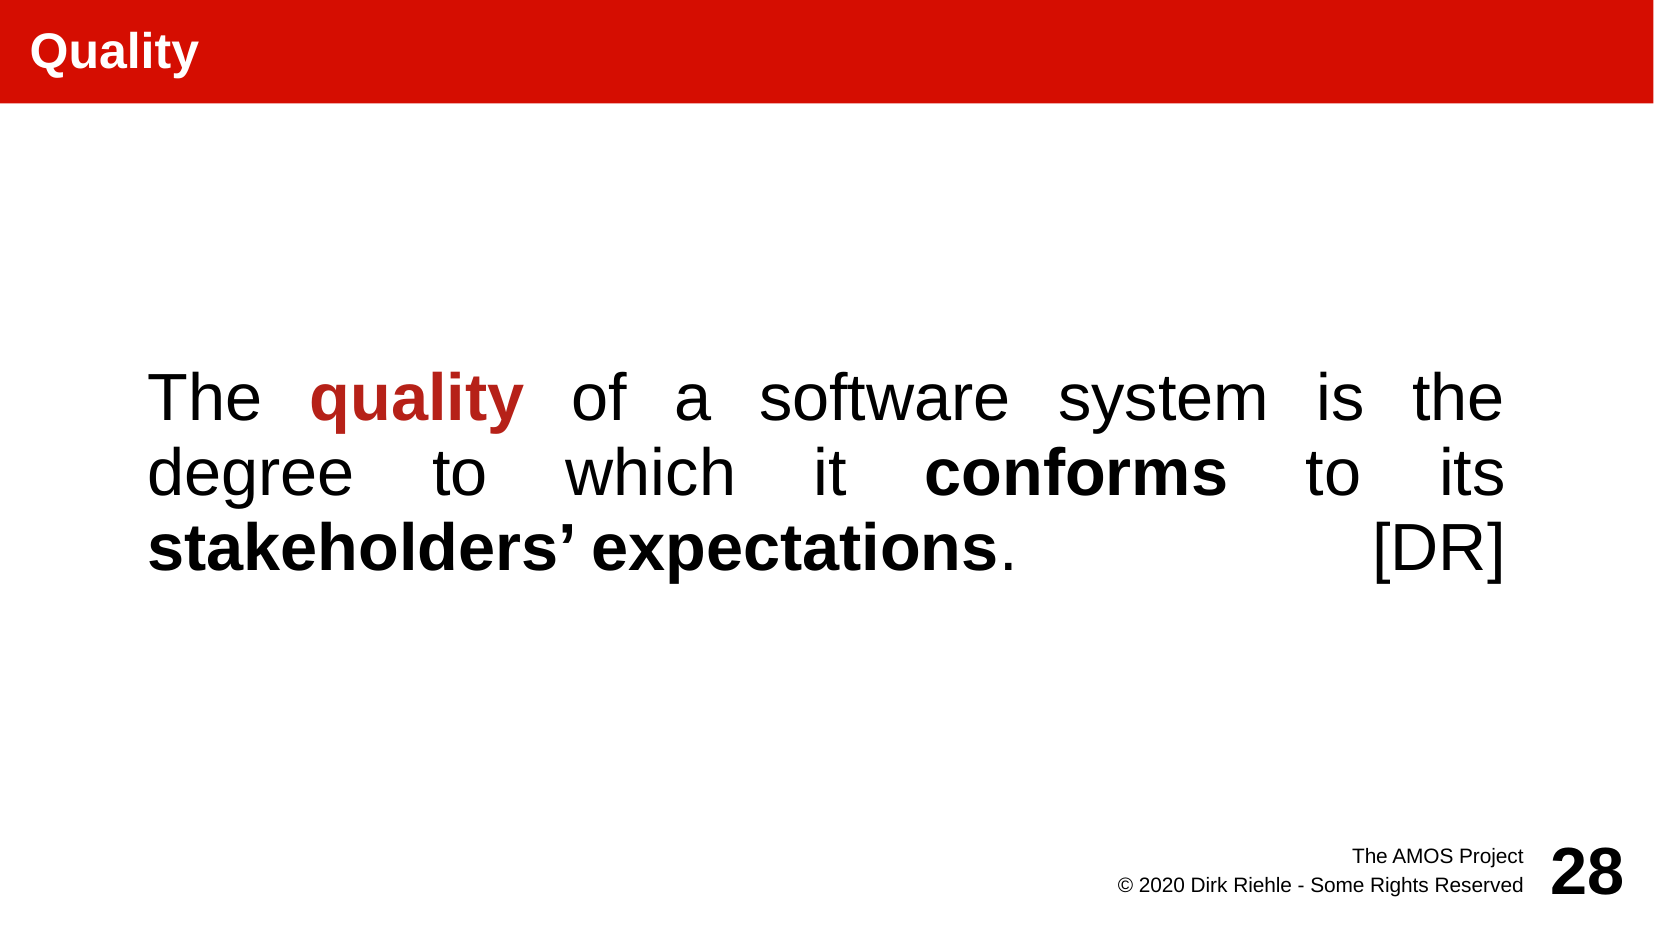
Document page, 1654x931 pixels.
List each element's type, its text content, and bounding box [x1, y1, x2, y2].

subtitle The quality of a software system is the degree to which it conforms to its stakeholders’ expectations. [DR] [29, 132, 1625, 813]
title Quality [0, 0, 1654, 104]
